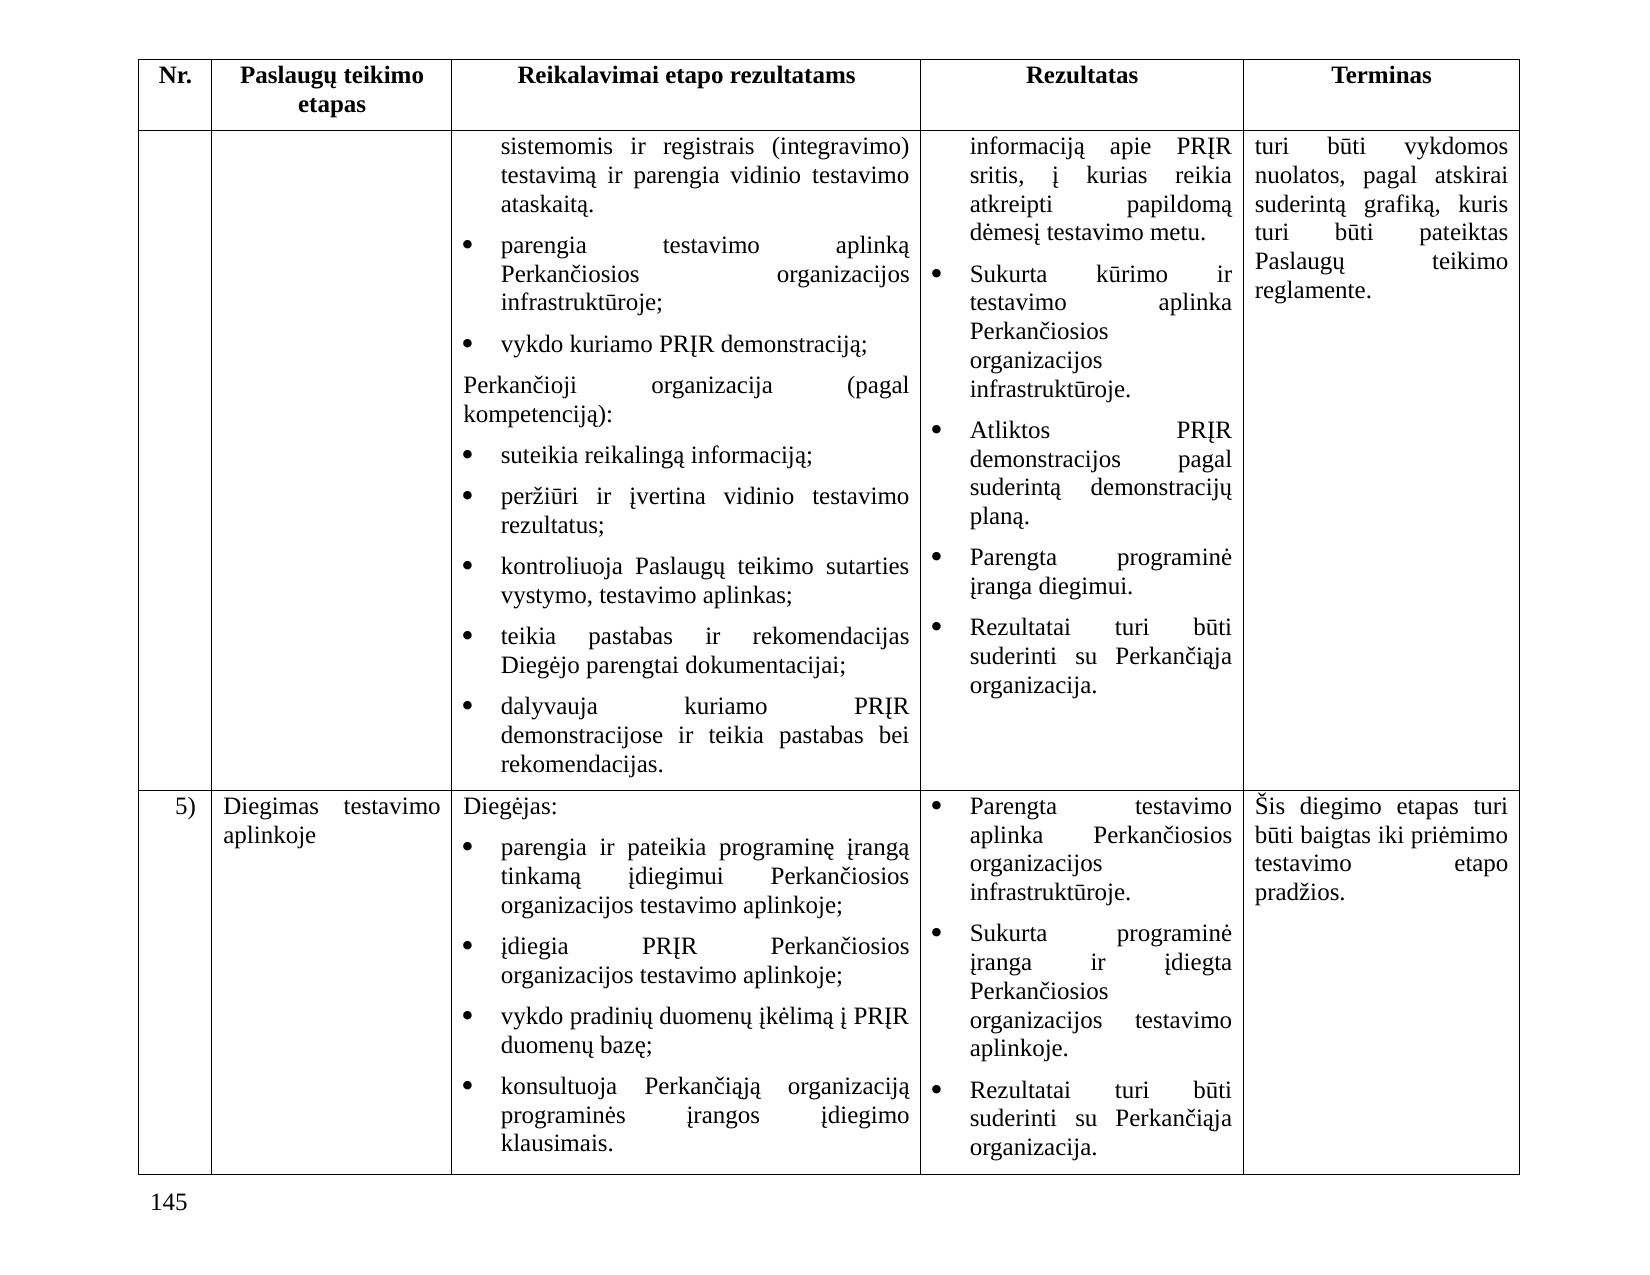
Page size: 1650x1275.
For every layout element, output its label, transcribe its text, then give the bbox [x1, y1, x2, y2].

table_cell turi būti vykdomos nuolatos, pagal atskirai suderintą grafiką, kuris turi būti pateiktas Paslaugų teikimo reglamente. [1244, 131, 1519, 790]
table_header Paslaugų teikimo etapas [212, 60, 451, 130]
table_cell Šis diegimo etapas turi būti baigtas iki priėmimo testavimo etapo pradžios. [1244, 791, 1519, 1173]
table_header Rezultatas [921, 60, 1243, 130]
table_header Terminas [1244, 60, 1519, 130]
table_cell [139, 791, 211, 1173]
table_cell Diegėjas: parengia ir pateikia programinę įrangą tinkamą įdiegimui Perkančiosios organizacijos testavimo aplinkoje; įdiegia PRĮR Perkančiosios organizacijos testavimo aplinkoje; vykdo pradinių duomenų įkėlimą į PRĮR duomenų bazę; konsultuoja Perkančiąją organizaciją programinės įrangos įdiegimo klausimais. [452, 791, 920, 1173]
table_cell [212, 131, 451, 790]
table_cell sistemomis ir registrais (integravimo) testavimą ir parengia vidinio testavimo ataskaitą. parengia testavimo aplinką Perkančiosios organizacijos infrastruktūroje; vykdo kuriamo PRĮR demonstraciją; Perkančioji organizacija (pagal kompetenciją): suteikia reikalingą informaciją; peržiūri ir įvertina vidinio testavimo rezultatus; kontroliuoja Paslaugų teikimo sutarties vystymo, testavimo aplinkas; teikia pastabas ir rekomendacijas Diegėjo parengtai dokumentacijai; dalyvauja kuriamo PRĮR demonstracijose ir teikia pastabas bei rekomendacijas. [452, 131, 920, 790]
table_cell Parengta testavimo aplinka Perkančiosios organizacijos infrastruktūroje. Sukurta programinė įranga ir įdiegta Perkančiosios organizacijos testavimo aplinkoje. Rezultatai turi būti suderinti su Perkančiąja organizacija. [921, 791, 1243, 1173]
table_header Reikalavimai etapo rezultatams [452, 60, 920, 130]
table_cell informaciją apie PRĮR sritis, į kurias reikia atkreipti papildomą dėmesį testavimo metu. Sukurta kūrimo ir testavimo aplinka Perkančiosios organizacijos infrastruktūroje. Atliktos PRĮR demonstracijos pagal suderintą demonstracijų planą. Parengta programinė įranga diegimui. Rezultatai turi būti suderinti su Perkančiąja organizacija. [921, 131, 1243, 790]
table_cell Diegimas testavimo aplinkoje [212, 791, 451, 1173]
table_cell [139, 131, 211, 790]
table_header Nr. [139, 60, 211, 130]
